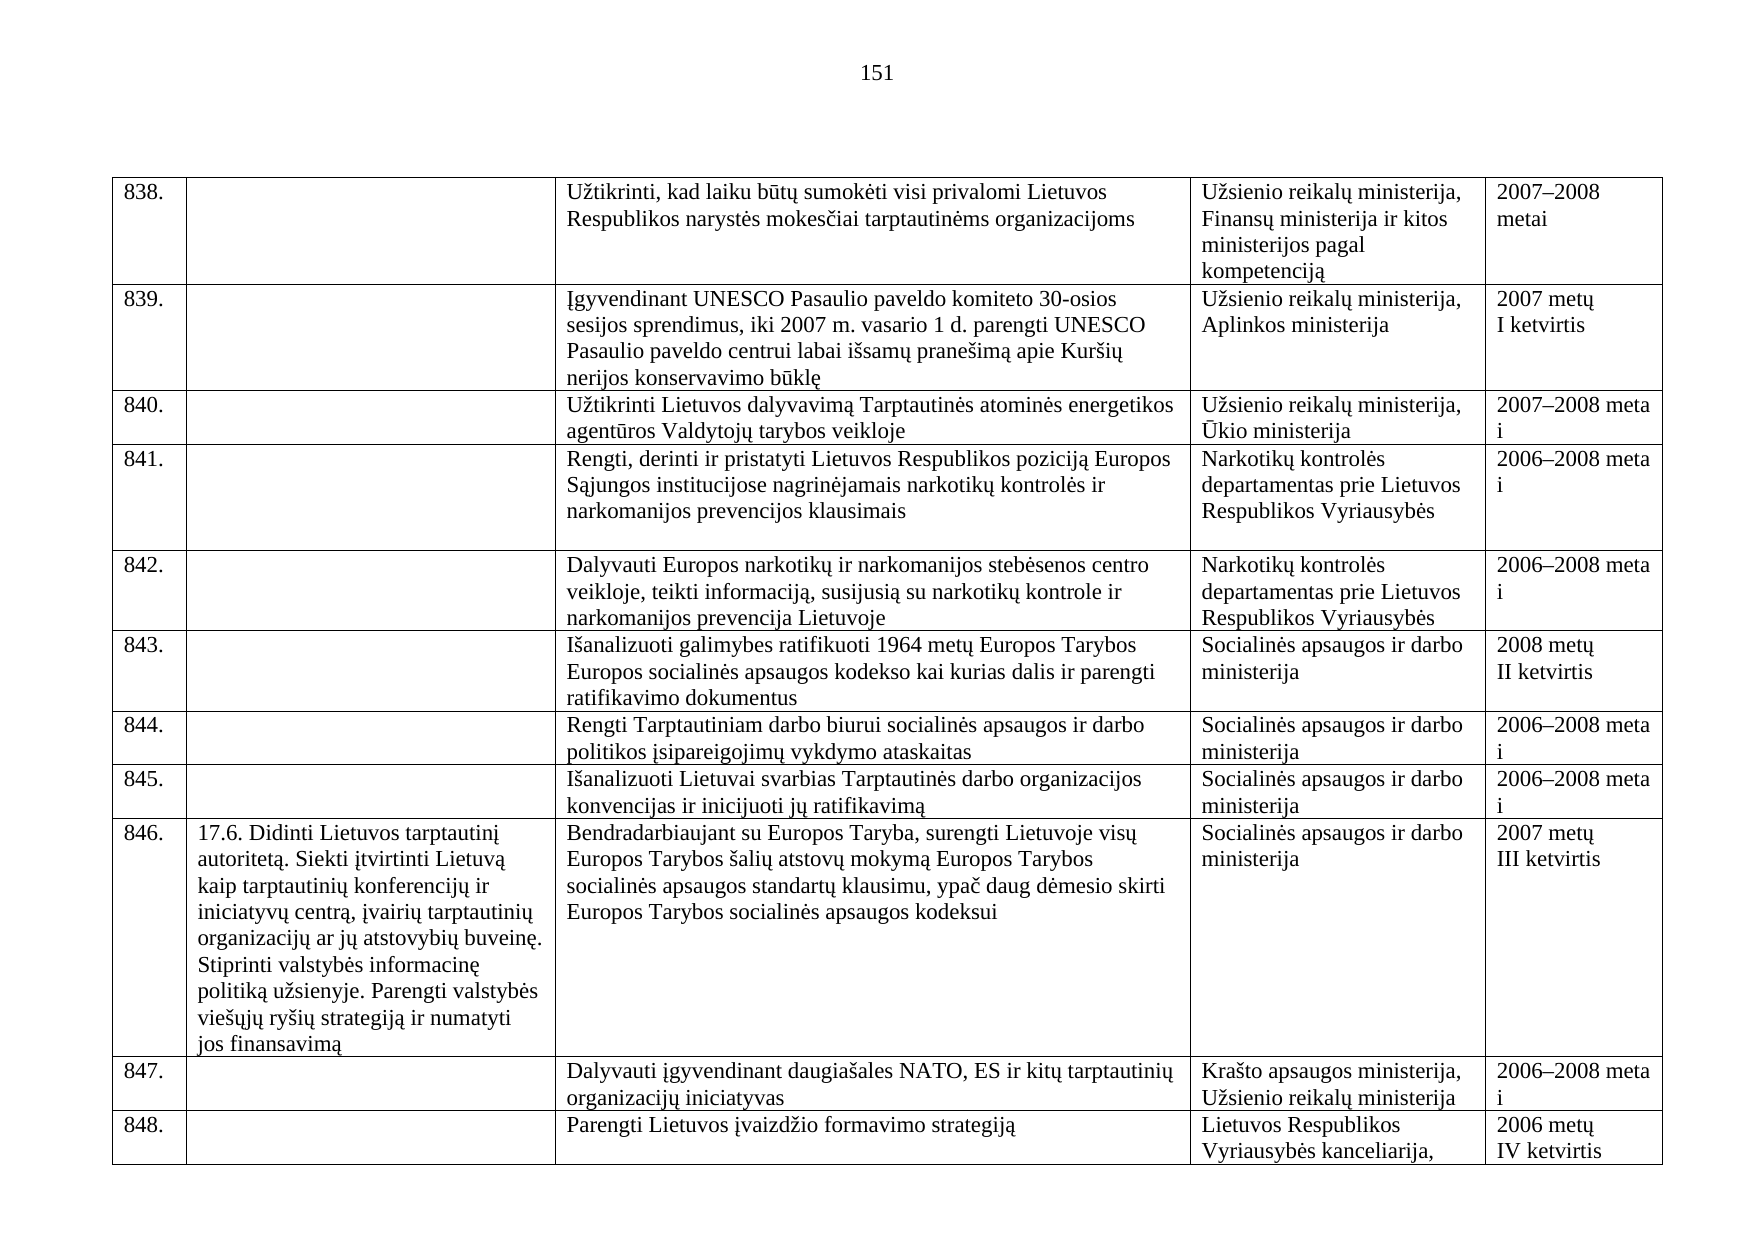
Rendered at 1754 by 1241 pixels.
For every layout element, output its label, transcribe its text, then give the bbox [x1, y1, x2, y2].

table_cell Užsienio reikalų ministerija, Ūkio ministerija [1191, 391, 1485, 444]
table_cell Krašto apsaugos ministerija, Užsienio reikalų ministerija [1191, 1057, 1485, 1110]
table_cell Įgyvendinant UNESCO Pasaulio paveldo komiteto 30-osios sesijos sprendimus, iki 2007 m. vasario 1 d. parengti UNESCO Pasaulio paveldo centrui labai išsamų pranešimą apie Kuršių nerijos konservavimo būklę [556, 285, 1190, 390]
table_cell 846. [113, 819, 186, 1056]
table_cell 2006–2008 metai [1486, 445, 1662, 550]
table_cell Narkotikų kontrolės departamentas prie Lietuvos Respublikos Vyriausybės [1191, 551, 1485, 630]
table_cell 2006–2008 metai [1486, 765, 1662, 818]
table_cell Užsienio reikalų ministerija, Aplinkos ministerija [1191, 285, 1485, 390]
table_cell Išanalizuoti Lietuvai svarbias Tarptautinės darbo organizacijos konvencijas ir inicijuoti jų ratifikavimą [556, 765, 1190, 818]
table_cell Užsienio reikalų ministerija, Finansų ministerija ir kitos ministerijos pagal kompetenciją [1191, 178, 1485, 284]
table_cell [187, 445, 555, 550]
table_cell Socialinės apsaugos ir darbo ministerija [1191, 819, 1485, 1056]
table_cell Socialinės apsaugos ir darbo ministerija [1191, 631, 1485, 711]
table_cell 17.6. Didinti Lietuvos tarptautinį autoritetą. Siekti įtvirtinti Lietuvą kaip tarptautinių konferencijų ir iniciatyvų centrą, įvairių tarptautinių organizacijų ar jų atstovybių buveinę. Stiprinti valstybės informacinę politiką užsienyje. Parengti valstybės viešųjų ryšių strategiją ir numatyti jos finansavimą [187, 819, 555, 1056]
table_cell 845. [113, 765, 186, 818]
table_cell Parengti Lietuvos įvaizdžio formavimo strategiją [556, 1111, 1190, 1164]
table_cell 2007–2008 metai [1486, 178, 1662, 284]
table_cell 841. [113, 445, 186, 550]
table_cell 847. [113, 1057, 186, 1110]
table_cell [187, 551, 555, 630]
table_cell 2006–2008 metai [1486, 1057, 1662, 1110]
table_cell 843. [113, 631, 186, 711]
table_cell 2006–2008 metai [1486, 551, 1662, 630]
table_cell [187, 631, 555, 711]
table_cell 2008 metų II ketvirtis [1486, 631, 1662, 711]
table_cell 844. [113, 712, 186, 764]
table_cell [187, 285, 555, 390]
table_cell 842. [113, 551, 186, 630]
table_cell Dalyvauti Europos narkotikų ir narkomanijos stebėsenos centro veikloje, teikti informaciją, susijusią su narkotikų kontrole ir narkomanijos prevencija Lietuvoje [556, 551, 1190, 630]
table_cell [187, 1111, 555, 1164]
table_cell Dalyvauti įgyvendinant daugiašales NATO, ES ir kitų tarptautinių organizacijų iniciatyvas [556, 1057, 1190, 1110]
table_cell Užtikrinti Lietuvos dalyvavimą Tarptautinės atominės energetikos agentūros Valdytojų tarybos veikloje [556, 391, 1190, 444]
table_cell Užtikrinti, kad laiku būtų sumokėti visi privalomi Lietuvos Respublikos narystės mokesčiai tarptautinėms organizacijoms [556, 178, 1190, 284]
table_cell Narkotikų kontrolės departamentas prie Lietuvos Respublikos Vyriausybės [1191, 445, 1485, 550]
table_cell Bendradarbiaujant su Europos Taryba, surengti Lietuvoje visų Europos Tarybos šalių atstovų mokymą Europos Tarybos socialinės apsaugos standartų klausimu, ypač daug dėmesio skirti Europos Tarybos socialinės apsaugos kodeksui [556, 819, 1190, 1056]
table_cell [187, 178, 555, 284]
table_cell Išanalizuoti galimybes ratifikuoti 1964 metų Europos Tarybos Europos socialinės apsaugos kodekso kai kurias dalis ir parengti ratifikavimo dokumentus [556, 631, 1190, 711]
table_cell [187, 712, 555, 764]
table_cell Rengti, derinti ir pristatyti Lietuvos Respublikos poziciją Europos Sąjungos institucijose nagrinėjamais narkotikų kontrolės ir narkomanijos prevencijos klausimais [556, 445, 1190, 550]
table_cell [187, 765, 555, 818]
table_cell 2006 metų IV ketvirtis [1486, 1111, 1662, 1164]
table_cell Rengti Tarptautiniam darbo biurui socialinės apsaugos ir darbo politikos įsipareigojimų vykdymo ataskaitas [556, 712, 1190, 764]
table_cell Lietuvos Respublikos Vyriausybės kanceliarija, [1191, 1111, 1485, 1164]
table_cell 840. [113, 391, 186, 444]
table_cell 848. [113, 1111, 186, 1164]
table_cell [187, 1057, 555, 1110]
table_cell Socialinės apsaugos ir darbo ministerija [1191, 712, 1485, 764]
table_cell [187, 391, 555, 444]
table_cell 838. [113, 178, 186, 284]
table_cell 839. [113, 285, 186, 390]
table_cell Socialinės apsaugos ir darbo ministerija [1191, 765, 1485, 818]
table_cell 2007 metų III ketvirtis [1486, 819, 1662, 1056]
table_cell 2006–2008 metai [1486, 712, 1662, 764]
table_cell 2007–2008 metai [1486, 391, 1662, 444]
table_cell 2007 metų I ketvirtis [1486, 285, 1662, 390]
